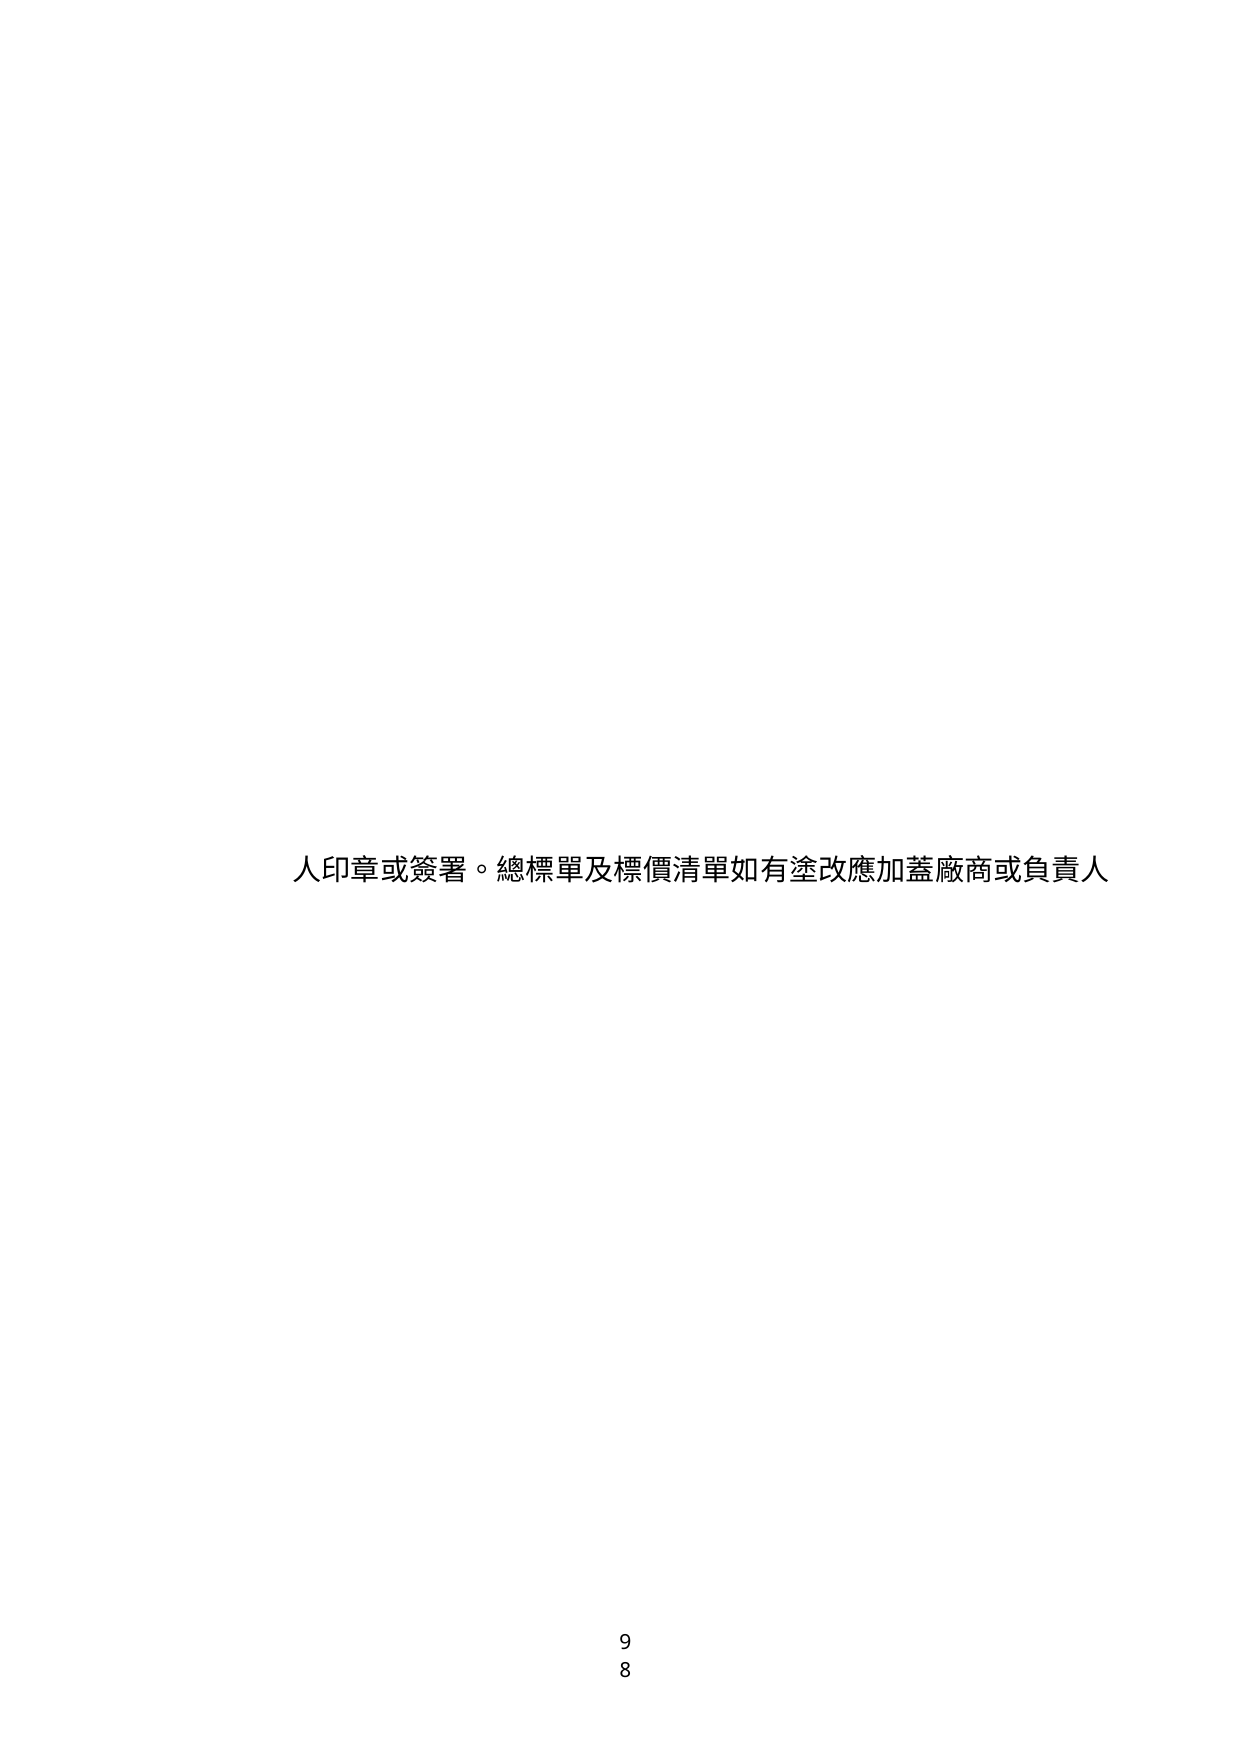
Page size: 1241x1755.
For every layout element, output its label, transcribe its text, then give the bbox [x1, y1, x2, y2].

text 人印章或簽署。總標單及標價清單如有塗改應加蓋廠商或負責人 [248, 826, 1110, 889]
